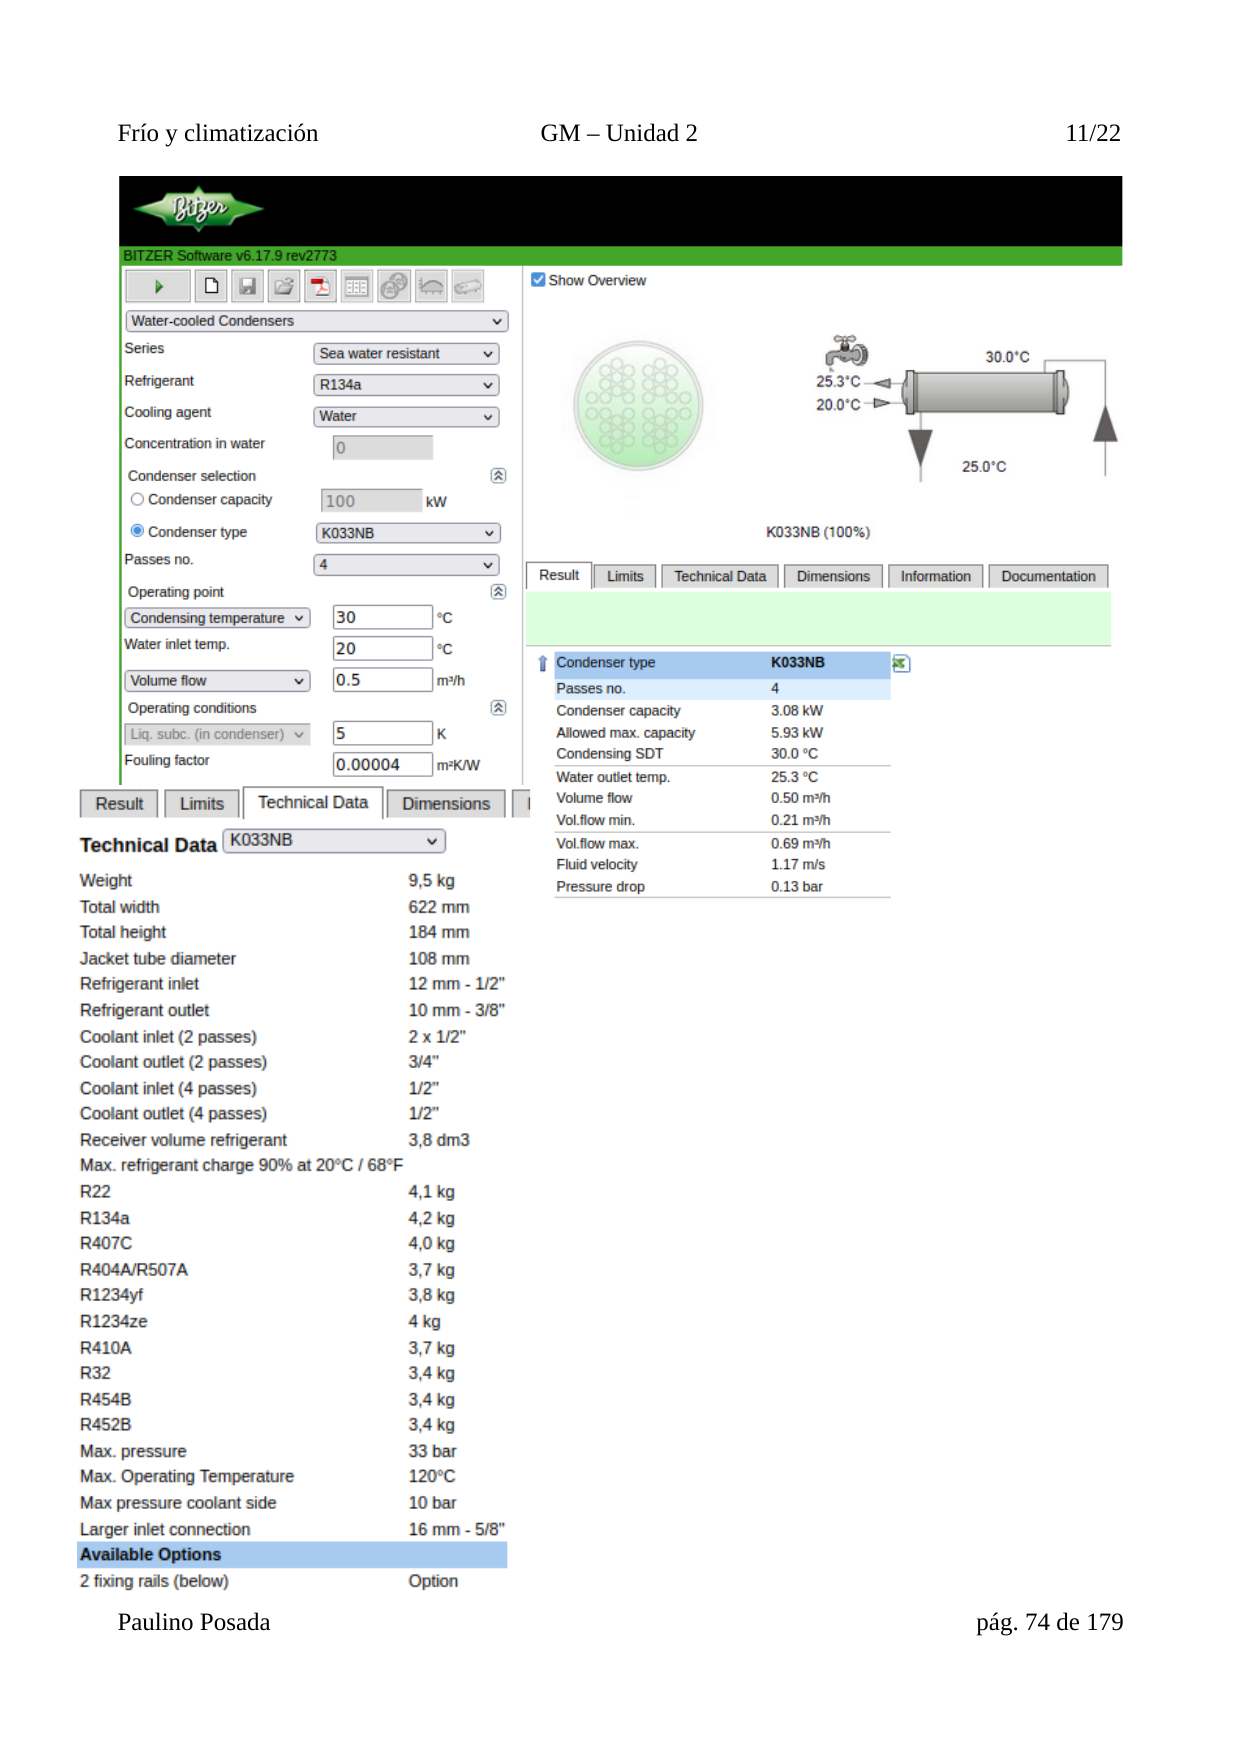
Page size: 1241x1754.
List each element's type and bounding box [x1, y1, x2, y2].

picture [77, 176, 1123, 1595]
